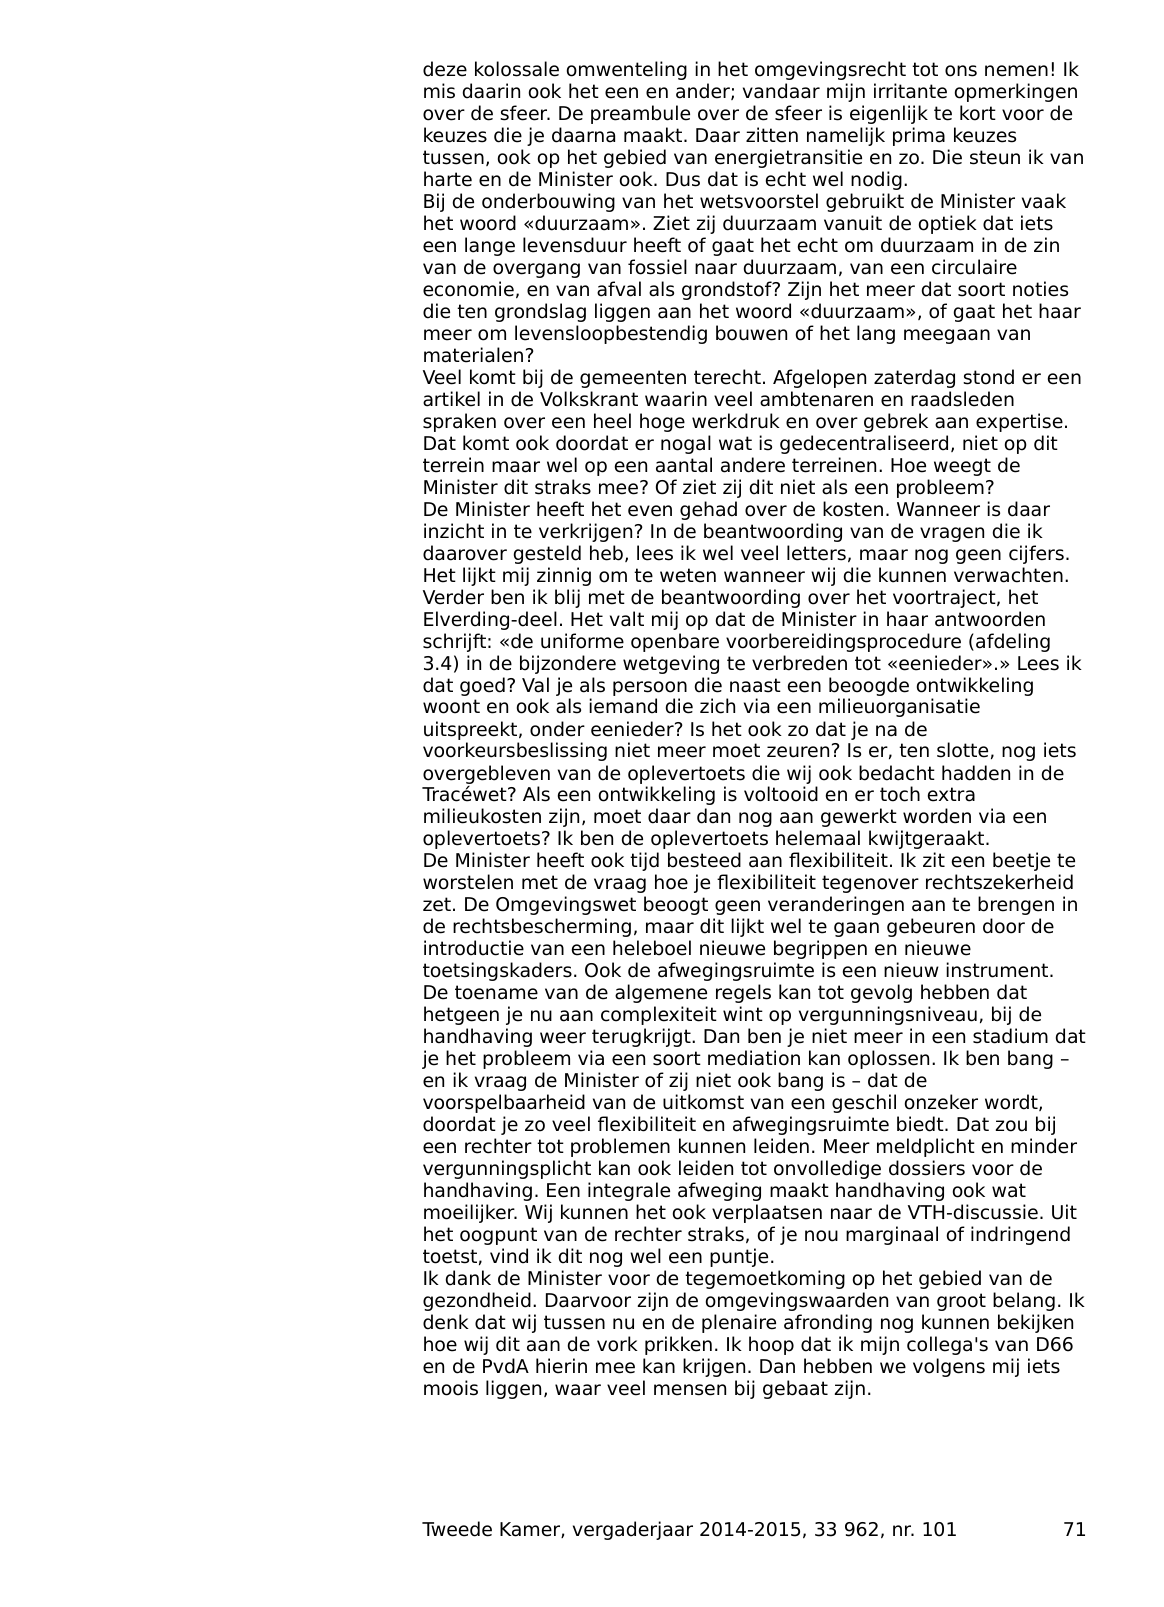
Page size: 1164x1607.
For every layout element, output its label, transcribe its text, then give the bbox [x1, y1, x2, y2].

text Ik dank de Minister voor de tegemoetkoming op het gebied van de gezondheid. Daarvoor zijn de omgevingswaarden van groot belang. Ik denk dat wij tussen nu en de plenaire afronding nog kunnen bekijken hoe wij dit aan de vork prikken. Ik hoop dat ik mijn collega's van D66 en de PvdA hierin mee kan krijgen. Dan hebben we volgens mij iets moois liggen, waar veel mensen bij gebaat zijn. [422, 1268, 1087, 1400]
text deze kolossale omwenteling in het omgevingsrecht tot ons nemen! Ik mis daarin ook het een en ander; vandaar mijn irritante opmerkingen over de sfeer. De preambule over de sfeer is eigenlijk te kort voor de keuzes die je daarna maakt. Daar zitten namelijk prima keuzes tussen, ook op het gebied van energietransitie en zo. Die steun ik van harte en de Minister ook. Dus dat is echt wel nodig. [422, 59, 1087, 191]
text Veel komt bij de gemeenten terecht. Afgelopen zaterdag stond er een artikel in de Volkskrant waarin veel ambtenaren en raadsleden spraken over een heel hoge werkdruk en over gebrek aan expertise. Dat komt ook doordat er nogal wat is gedecentraliseerd, niet op dit terrein maar wel op een aantal andere terreinen. Hoe weegt de Minister dit straks mee? Of ziet zij dit niet als een probleem? [422, 367, 1087, 499]
text De Minister heeft ook tijd besteed aan flexibiliteit. Ik zit een beetje te worstelen met de vraag hoe je flexibiliteit tegenover rechtszekerheid zet. De Omgevingswet beoogt geen veranderingen aan te brengen in de rechtsbescherming, maar dit lijkt wel te gaan gebeuren door de introductie van een heleboel nieuwe begrippen en nieuwe toetsingskaders. Ook de afwegingsruimte is een nieuw instrument. De toename van de algemene regels kan tot gevolg hebben dat hetgeen je nu aan complexiteit wint op vergunningsniveau, bij de handhaving weer terugkrijgt. Dan ben je niet meer in een stadium dat je het probleem via een soort mediation kan oplossen. Ik ben bang – en ik vraag de Minister of zij niet ook bang is – dat de voorspelbaarheid van de uitkomst van een geschil onzeker wordt, doordat je zo veel flexibiliteit en afwegingsruimte biedt. Dat zou bij een rechter tot problemen kunnen leiden. Meer meldplicht en minder vergunningsplicht kan ook leiden tot onvolledige dossiers voor de handhaving. Een integrale afweging maakt handhaving ook wat moeilijker. Wij kunnen het ook verplaatsen naar de VTH-discussie. Uit het oogpunt van de rechter straks, of je nou marginaal of indringend toetst, vind ik dit nog wel een puntje. [422, 850, 1087, 1268]
text Verder ben ik blij met de beantwoording over het voortraject, het Elverding-deel. Het valt mij op dat de Minister in haar antwoorden schrijft: «de uniforme openbare voorbereidingsprocedure (afdeling 3.4) in de bijzondere wetgeving te verbreden tot «eenieder».» Lees ik dat goed? Val je als persoon die naast een beoogde ontwikkeling woont en ook als iemand die zich via een milieuorganisatie uitspreekt, onder eenieder? Is het ook zo dat je na de voorkeursbeslissing niet meer moet zeuren? Is er, ten slotte, nog iets overgebleven van de oplevertoets die wij ook bedacht hadden in de Tracéwet? Als een ontwikkeling is voltooid en er toch extra milieukosten zijn, moet daar dan nog aan gewerkt worden via een oplevertoets? Ik ben de oplevertoets helemaal kwijtgeraakt. [422, 587, 1087, 850]
text Bij de onderbouwing van het wetsvoorstel gebruikt de Minister vaak het woord «duurzaam». Ziet zij duurzaam vanuit de optiek dat iets een lange levensduur heeft of gaat het echt om duurzaam in de zin van de overgang van fossiel naar duurzaam, van een circulaire economie, en van afval als grondstof? Zijn het meer dat soort noties die ten grondslag liggen aan het woord «duurzaam», of gaat het haar meer om levensloopbestendig bouwen of het lang meegaan van materialen? [422, 191, 1087, 367]
text De Minister heeft het even gehad over de kosten. Wanneer is daar inzicht in te verkrijgen? In de beantwoording van de vragen die ik daarover gesteld heb, lees ik wel veel letters, maar nog geen cijfers. Het lijkt mij zinnig om te weten wanneer wij die kunnen verwachten. [422, 499, 1087, 587]
